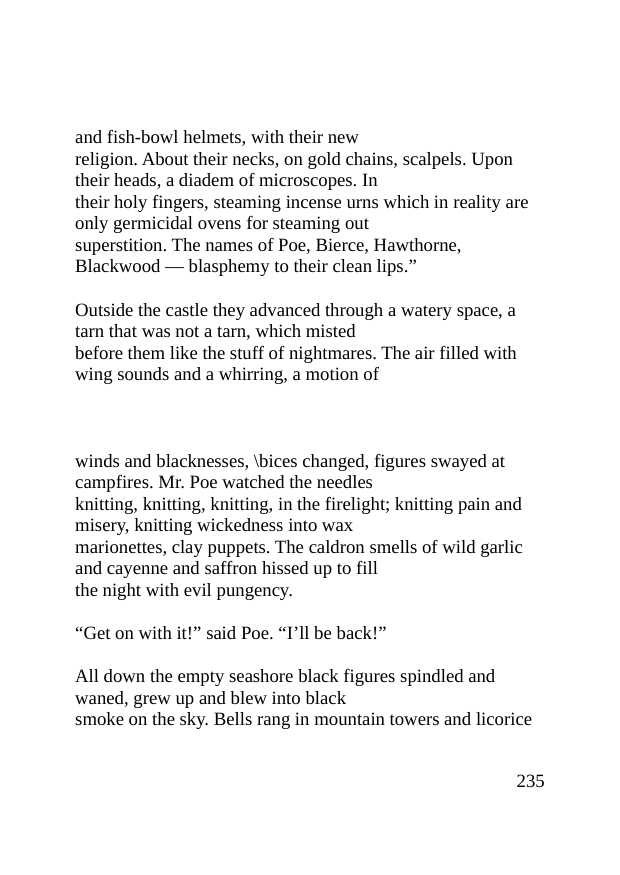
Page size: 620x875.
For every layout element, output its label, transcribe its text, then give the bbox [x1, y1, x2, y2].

text and fish-bowl helmets, with their new religion. About their necks, on gold chains, scalpels. Upon their heads, a diadem of microscopes. In their holy fingers, steaming incense urns which in reality are only germicidal ovens for steaming out superstition. The names of Poe, Bierce, Hawthorne, Blackwood — blasphemy to their clean lips.” Outside the castle they advanced through a watery space, a tarn that was not a tarn, which misted before them like the stuff of nightmares. The air filled with wing sounds and a whirring, a motion of winds and blacknesses, \bices changed, figures swayed at campfires. Mr. Poe watched the needles knitting, knitting, knitting, in the firelight; knitting pain and misery, knitting wickedness into wax marionettes, clay puppets. The caldron smells of wild garlic and cayenne and saffron hissed up to fill the night with evil pungency. “Get on with it!” said Poe. “I’ll be back!” All down the empty seashore black figures spindled and waned, grew up and blew into black smoke on the sky. Bells rang in mountain towers and licorice [75, 126, 544, 730]
